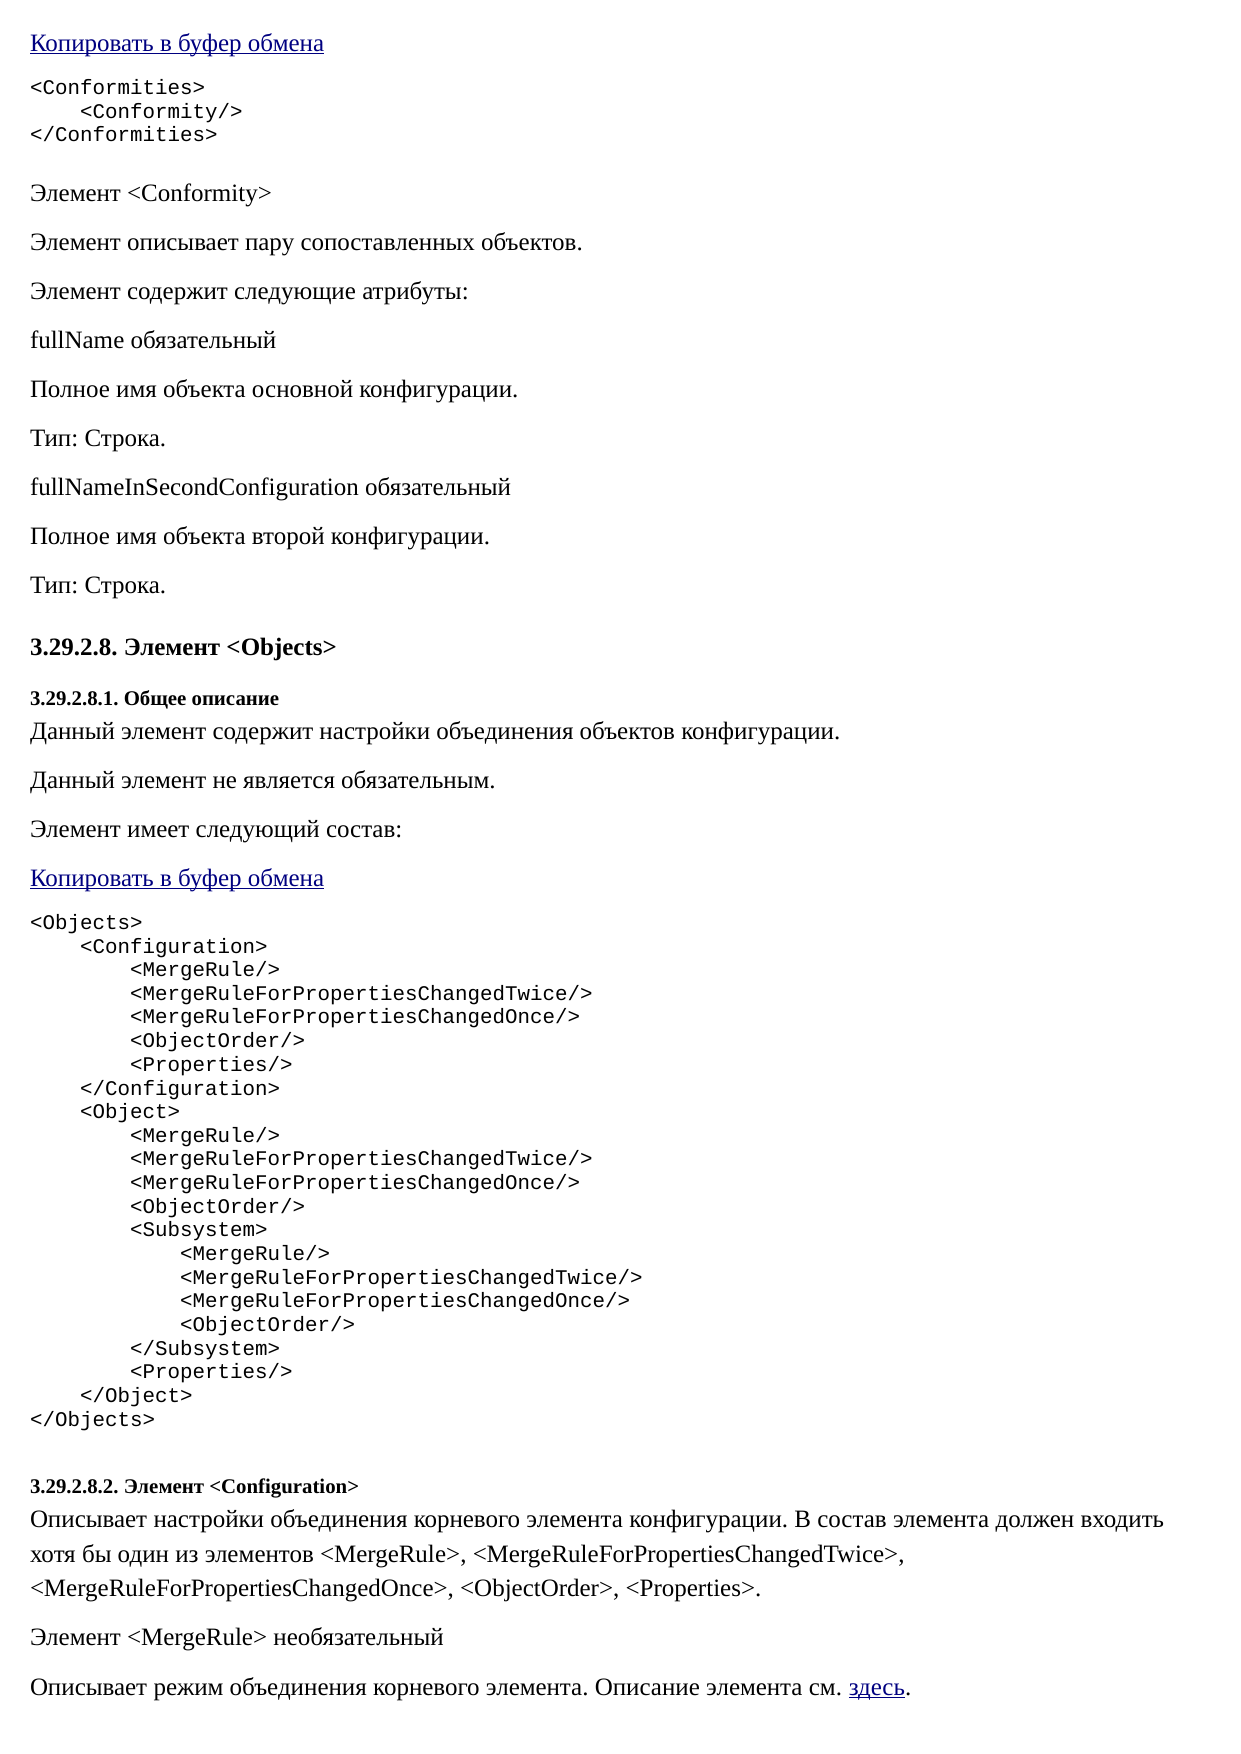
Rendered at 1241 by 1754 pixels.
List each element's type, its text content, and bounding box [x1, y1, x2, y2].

text <MergeRule/> [30, 1243, 1211, 1267]
text <MergeRuleForPropertiesChangedOnce/> [30, 1007, 1211, 1030]
text Элемент содержит следующие атрибуты: [30, 276, 1211, 304]
text Полное имя объекта второй конфигурации. [30, 521, 1211, 550]
text Данный элемент содержит настройки объединения объектов конфигурации. [30, 716, 1211, 744]
text <MergeRuleForPropertiesChangedOnce/> [30, 1172, 1211, 1196]
text Копировать в буфер обмена [30, 863, 1211, 892]
text fullNameInSecondConfiguration обязательный [30, 472, 1211, 501]
text fullName обязательный [30, 325, 1211, 353]
text <Object> [30, 1101, 1211, 1125]
text <Subsystem> [30, 1219, 1211, 1243]
text <Properties/> [30, 1361, 1211, 1385]
text <MergeRuleForPropertiesChangedTwice/> [30, 1148, 1211, 1172]
text <MergeRule/> [30, 959, 1211, 983]
text Полное имя объекта основной конфигурации. [30, 374, 1211, 403]
text Данный элемент не является обязательным. [30, 765, 1211, 793]
text <Configuration> [30, 936, 1211, 959]
text <ObjectOrder/> [30, 1314, 1211, 1338]
text <MergeRuleForPropertiesChangedTwice/> [30, 983, 1211, 1007]
text </Subsystem> [30, 1338, 1211, 1361]
text <ObjectOrder/> [30, 1196, 1211, 1219]
text </Conformities> [30, 124, 1211, 148]
text Элемент имеет следующий состав: [30, 814, 1211, 843]
text Элемент <Conformity> [30, 178, 1211, 206]
text Описывает режим объединения корневого элемента. Описание элемента см. здесь. [30, 1672, 1211, 1700]
text </Objects> [30, 1408, 1211, 1432]
text Элемент <MergeRule> необязательный [30, 1622, 1211, 1651]
text Элемент описывает пару сопоставленных объектов. [30, 227, 1211, 255]
text Копировать в буфер обмена [30, 28, 1211, 57]
text <Objects> [30, 912, 1211, 936]
text <ObjectOrder/> [30, 1030, 1211, 1054]
text <MergeRuleForPropertiesChangedTwice/> [30, 1267, 1211, 1290]
text </Configuration> [30, 1077, 1211, 1101]
text <Conformities> [30, 77, 1211, 101]
text <MergeRuleForPropertiesChangedOnce/> [30, 1290, 1211, 1314]
text </Object> [30, 1385, 1211, 1408]
text <Conformity/> [30, 101, 1211, 124]
text <Properties/> [30, 1054, 1211, 1077]
subtitle 3.29.2.8. Элемент <Objects> [30, 632, 1211, 660]
subtitle 3.29.2.8.2. Элемент <Configuration> [30, 1474, 1211, 1498]
text Тип: Строка. [30, 570, 1211, 599]
text <MergeRule/> [30, 1125, 1211, 1148]
text Тип: Строка. [30, 423, 1211, 452]
text Описывает настройки объединения корневого элемента конфигурации. В состав элемента должен входить хотя бы один из элементов <MergeRule>, <MergeRuleForPropertiesChangedTwice>, <MergeRuleForPropertiesChangedOnce>, <ObjectOrder>, <Properties>. [30, 1504, 1211, 1602]
subtitle 3.29.2.8.1. Общее описание [30, 685, 1211, 709]
